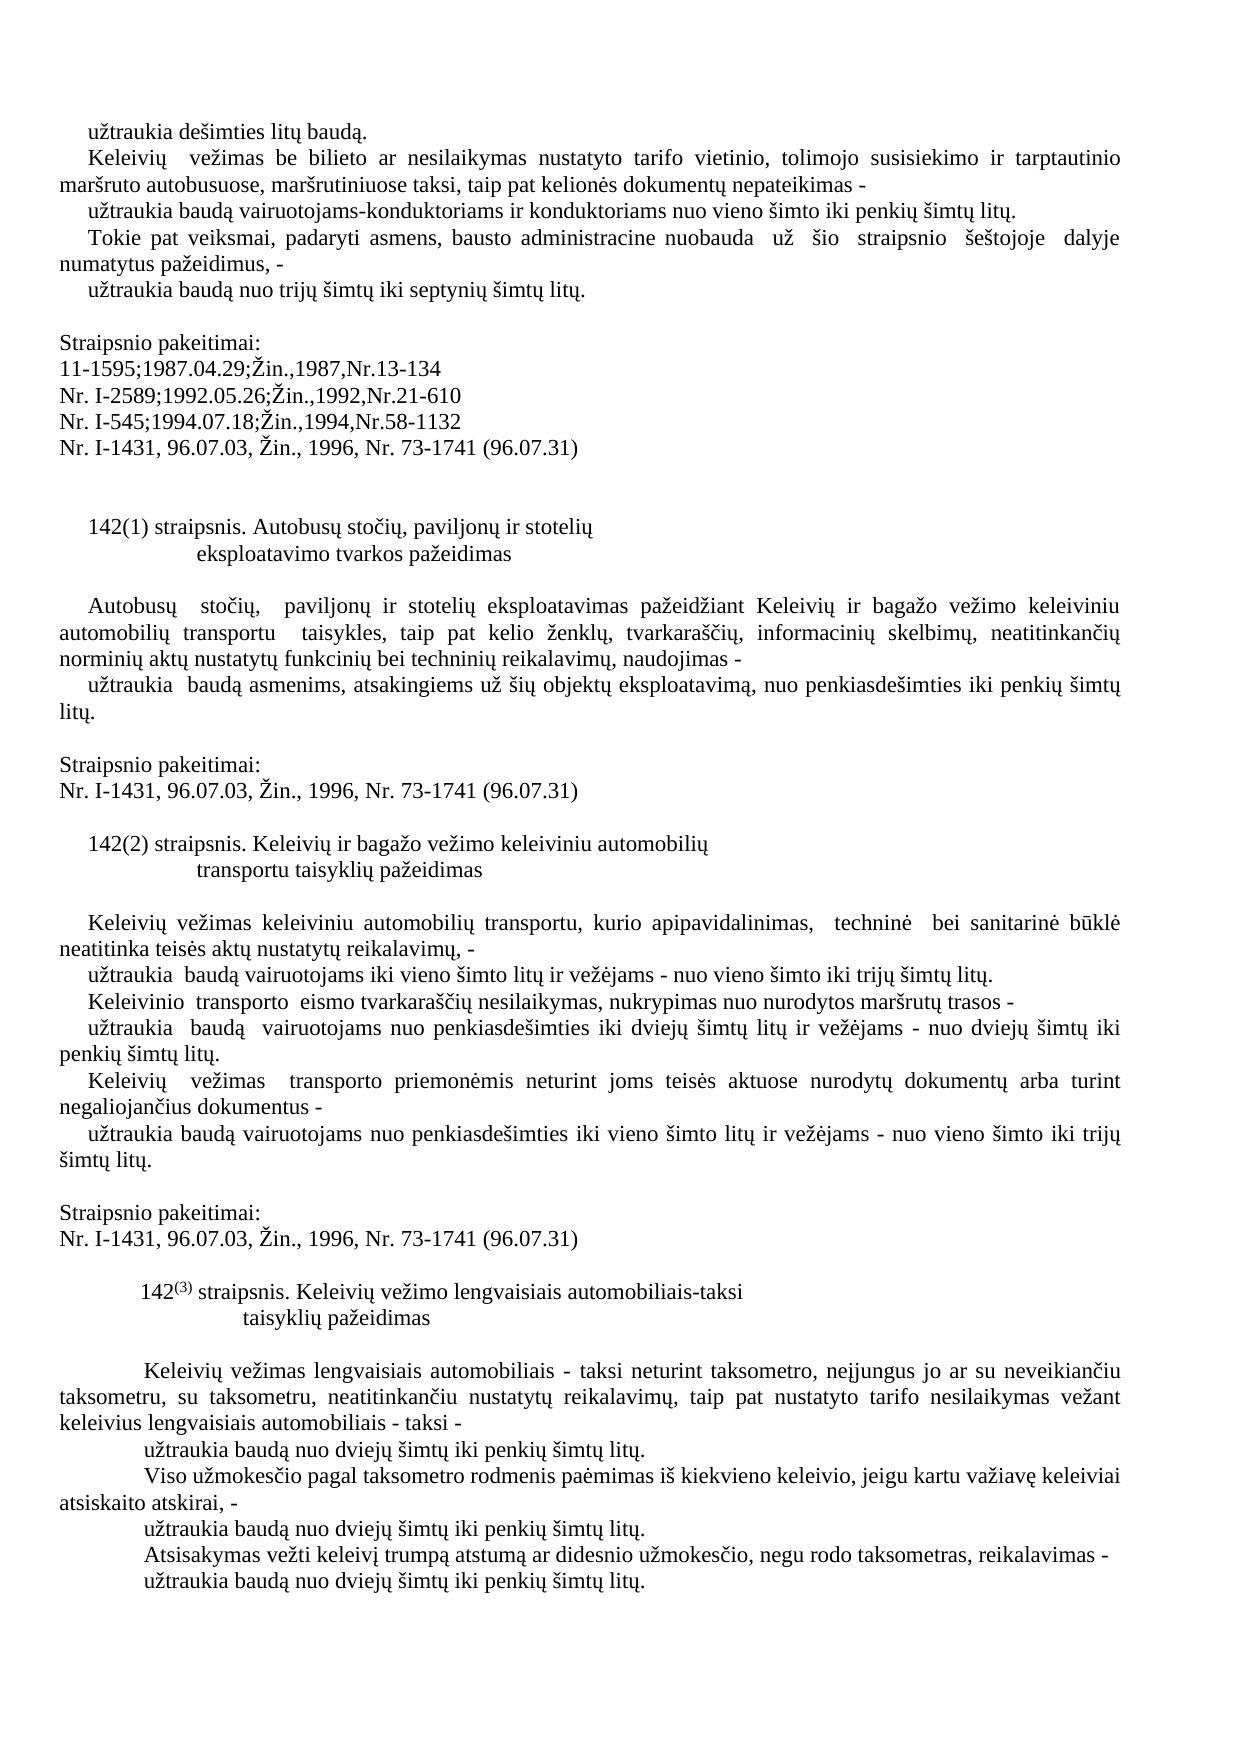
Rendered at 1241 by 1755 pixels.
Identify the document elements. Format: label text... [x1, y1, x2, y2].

text Nr. I-545;1994.07.18;Žin.,1994,Nr.58-1132 [59, 408, 1122, 434]
text Nr. I-1431, 96.07.03, Žin., 1996, Nr. 73-1741 (96.07.31) [59, 777, 1122, 803]
text užtraukia baudą nuo dviejų šimtų iki penkių šimtų litų. [59, 1436, 1122, 1462]
text Keleivių vežimas be bilieto ar nesilaikymas nustatyto tarifo vietinio, tolimojo susisiekimo ir tarptautinio maršruto autobusuose, maršrutiniuose taksi, taip pat kelionės dokumentų nepateikimas - [59, 144, 1122, 197]
text Nr. I-1431, 96.07.03, Žin., 1996, Nr. 73-1741 (96.07.31) [59, 434, 1122, 461]
text užtraukia baudą nuo dviejų šimtų iki penkių šimtų litų. [59, 1568, 1122, 1594]
text Nr. I-1431, 96.07.03, Žin., 1996, Nr. 73-1741 (96.07.31) [59, 1225, 1122, 1251]
text užtraukia baudą nuo dviejų šimtų iki penkių šimtų litų. [59, 1515, 1122, 1541]
text užtraukia baudą vairuotojams nuo penkiasdešimties iki dviejų šimtų litų ir vežėjams - nuo dviejų šimtų iki penkių šimtų litų. [59, 1014, 1122, 1067]
text 142(1) straipsnis. Autobusų stočių, paviljonų ir stotelių [59, 513, 1122, 540]
text Keleivių vežimas transporto priemonėmis neturint joms teisės aktuose nurodytų dokumentų arba turint negaliojančius dokumentus - [59, 1067, 1122, 1119]
text Straipsnio pakeitimai: [59, 329, 1122, 355]
text transportu taisyklių pažeidimas [59, 856, 1122, 882]
text Straipsnio pakeitimai: [59, 1199, 1122, 1225]
text Viso užmokesčio pagal taksometro rodmenis paėmimas iš kiekvieno keleivio, jeigu kartu važiavę keleiviai atsiskaito atskirai, - [59, 1462, 1122, 1515]
text 142(3) straipsnis. Keleivių vežimo lengvaisiais automobiliais-taksi [134, 1278, 1122, 1304]
text Straipsnio pakeitimai: [59, 751, 1122, 777]
text Keleivinio transporto eismo tvarkaraščių nesilaikymas, nukrypimas nuo nurodytos maršrutų trasos - [59, 988, 1122, 1014]
text Nr. I-2589;1992.05.26;Žin.,1992,Nr.21-610 [59, 382, 1122, 408]
text Keleivių vežimas lengvaisiais automobiliais - taksi neturint taksometro, neįjungus jo ar su neveikiančiu taksometru, su taksometru, neatitinkančiu nustatytų reikalavimų, taip pat nustatyto tarifo nesilaikymas vežant keleivius lengvaisiais automobiliais - taksi - [59, 1357, 1122, 1436]
text 11-1595;1987.04.29;Žin.,1987,Nr.13-134 [59, 355, 1122, 382]
text užtraukia baudą vairuotojams iki vieno šimto litų ir vežėjams - nuo vieno šimto iki trijų šimtų litų. [59, 961, 1122, 988]
text Tokie pat veiksmai, padaryti asmens, bausto administracine nuobauda už šio straipsnio šeštojoje dalyje numatytus pažeidimus, - [59, 223, 1122, 276]
text Keleivių vežimas keleiviniu automobilių transportu, kurio apipavidalinimas, techninė bei sanitarinė būklė neatitinka teisės aktų nustatytų reikalavimų, - [59, 909, 1122, 961]
text taisyklių pažeidimas [134, 1304, 1122, 1330]
text Atsisakymas vežti keleivį trumpą atstumą ar didesnio užmokesčio, negu rodo taksometras, reikalavimas - [59, 1541, 1122, 1568]
text 142(2) straipsnis. Keleivių ir bagažo vežimo keleiviniu automobilių [59, 830, 1122, 856]
text užtraukia baudą vairuotojams nuo penkiasdešimties iki vieno šimto litų ir vežėjams - nuo vieno šimto iki trijų šimtų litų. [59, 1119, 1122, 1172]
text užtraukia baudą asmenims, atsakingiems už šių objektų eksploatavimą, nuo penkiasdešimties iki penkių šimtų litų. [59, 672, 1122, 724]
text užtraukia baudą vairuotojams-konduktoriams ir konduktoriams nuo vieno šimto iki penkių šimtų litų. [59, 197, 1122, 223]
text užtraukia baudą nuo trijų šimtų iki septynių šimtų litų. [59, 276, 1122, 303]
text Autobusų stočių, paviljonų ir stotelių eksploatavimas pažeidžiant Keleivių ir bagažo vežimo keleiviniu automobilių transportu taisykles, taip pat kelio ženklų, tvarkaraščių, informacinių skelbimų, neatitinkančių norminių aktų nustatytų funkcinių bei techninių reikalavimų, naudojimas - [59, 592, 1122, 672]
text užtraukia dešimties litų baudą. [59, 118, 1122, 144]
text eksploatavimo tvarkos pažeidimas [59, 540, 1122, 566]
